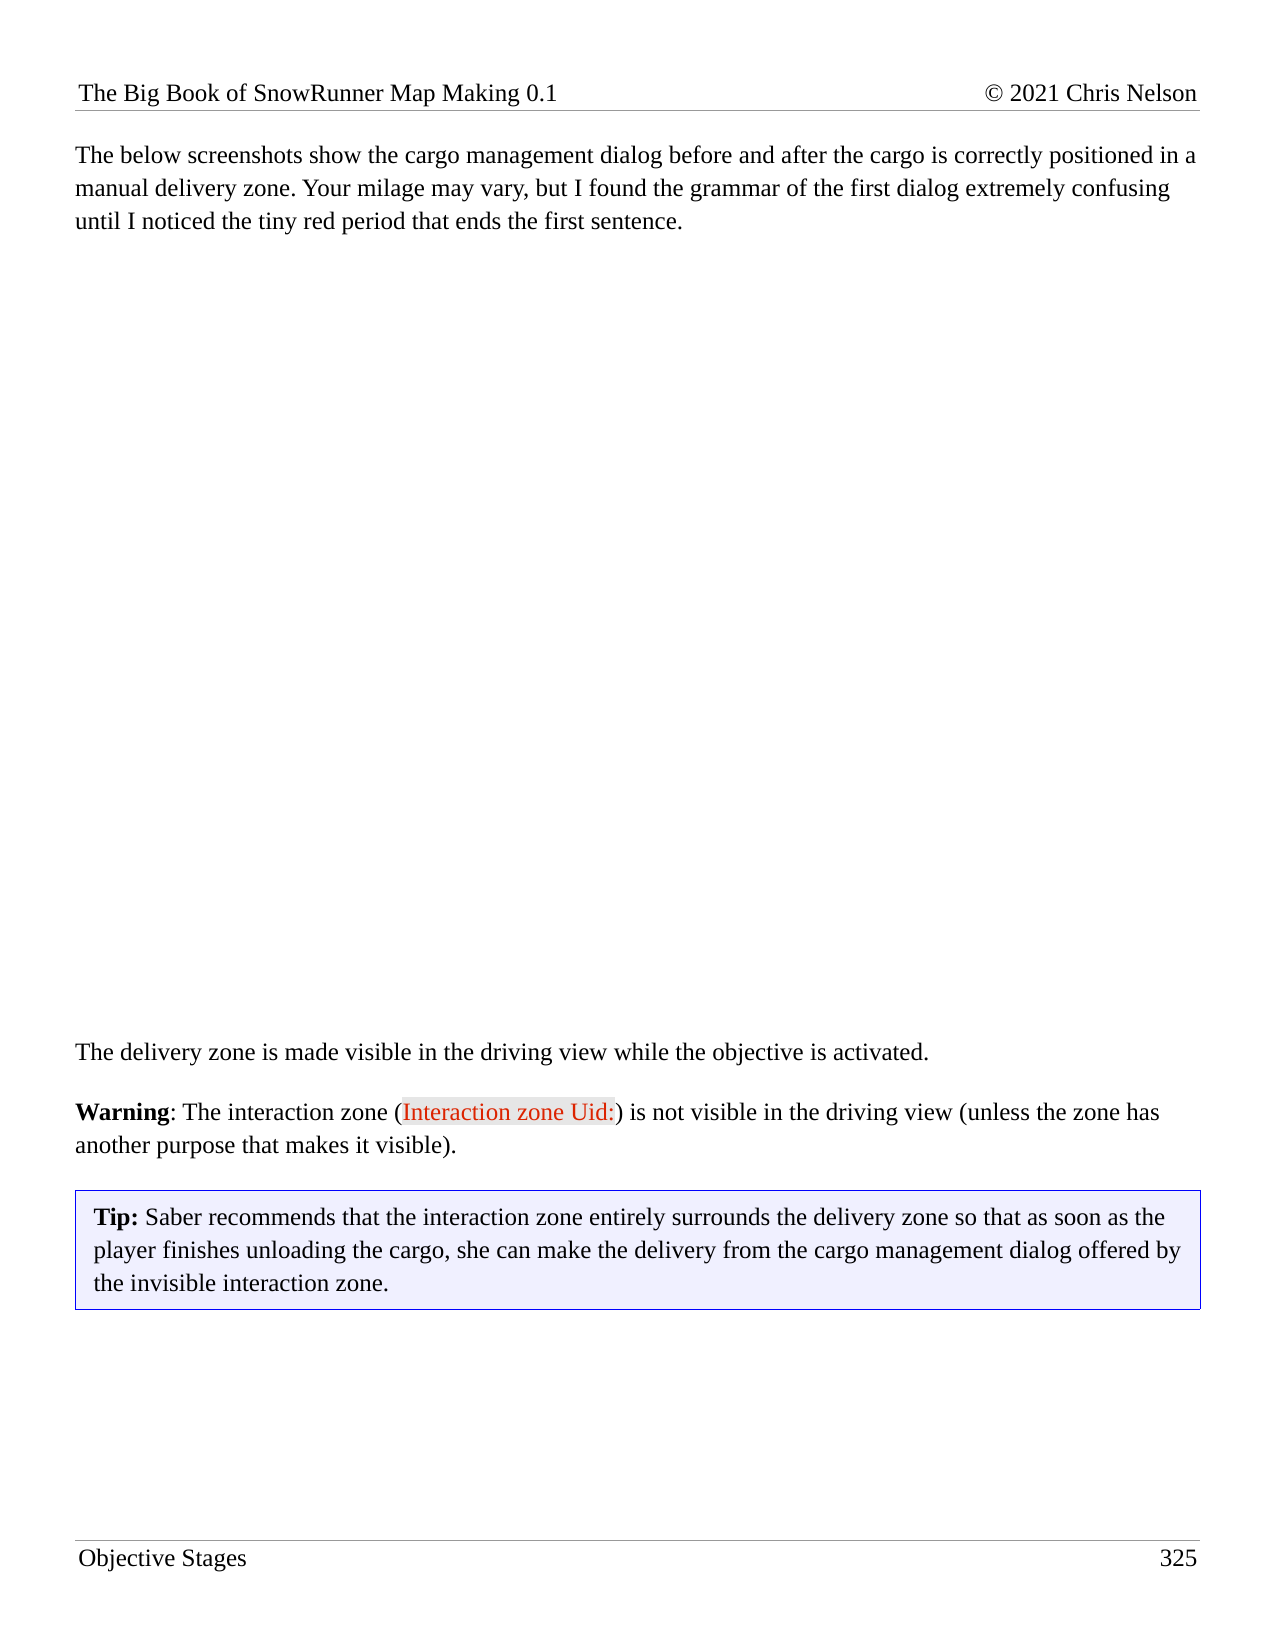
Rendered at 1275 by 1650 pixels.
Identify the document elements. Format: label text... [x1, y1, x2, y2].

list Saber recommends that the interaction zone entirely surrounds the delivery zone so that as soon as the player finishes unloading the cargo, she can make the delivery from the cargo management dialog offered by the invisible interaction zone. [76, 1191, 1200, 1309]
text The delivery zone is made visible in the driving view while the objective is activated. [75, 1037, 1200, 1065]
text The below screenshots show the cargo management dialog before and after the cargo is correctly positioned in a manual delivery zone. Your milage may vary, but I found the grammar of the first dialog extremely confusing until I noticed the tiny red period that ends the first sentence. [75, 140, 1200, 235]
text Warning: The interaction zone (Interaction zone Uid:) is not visible in the driving view (unless the zone has another purpose that makes it visible). [75, 1097, 1200, 1158]
